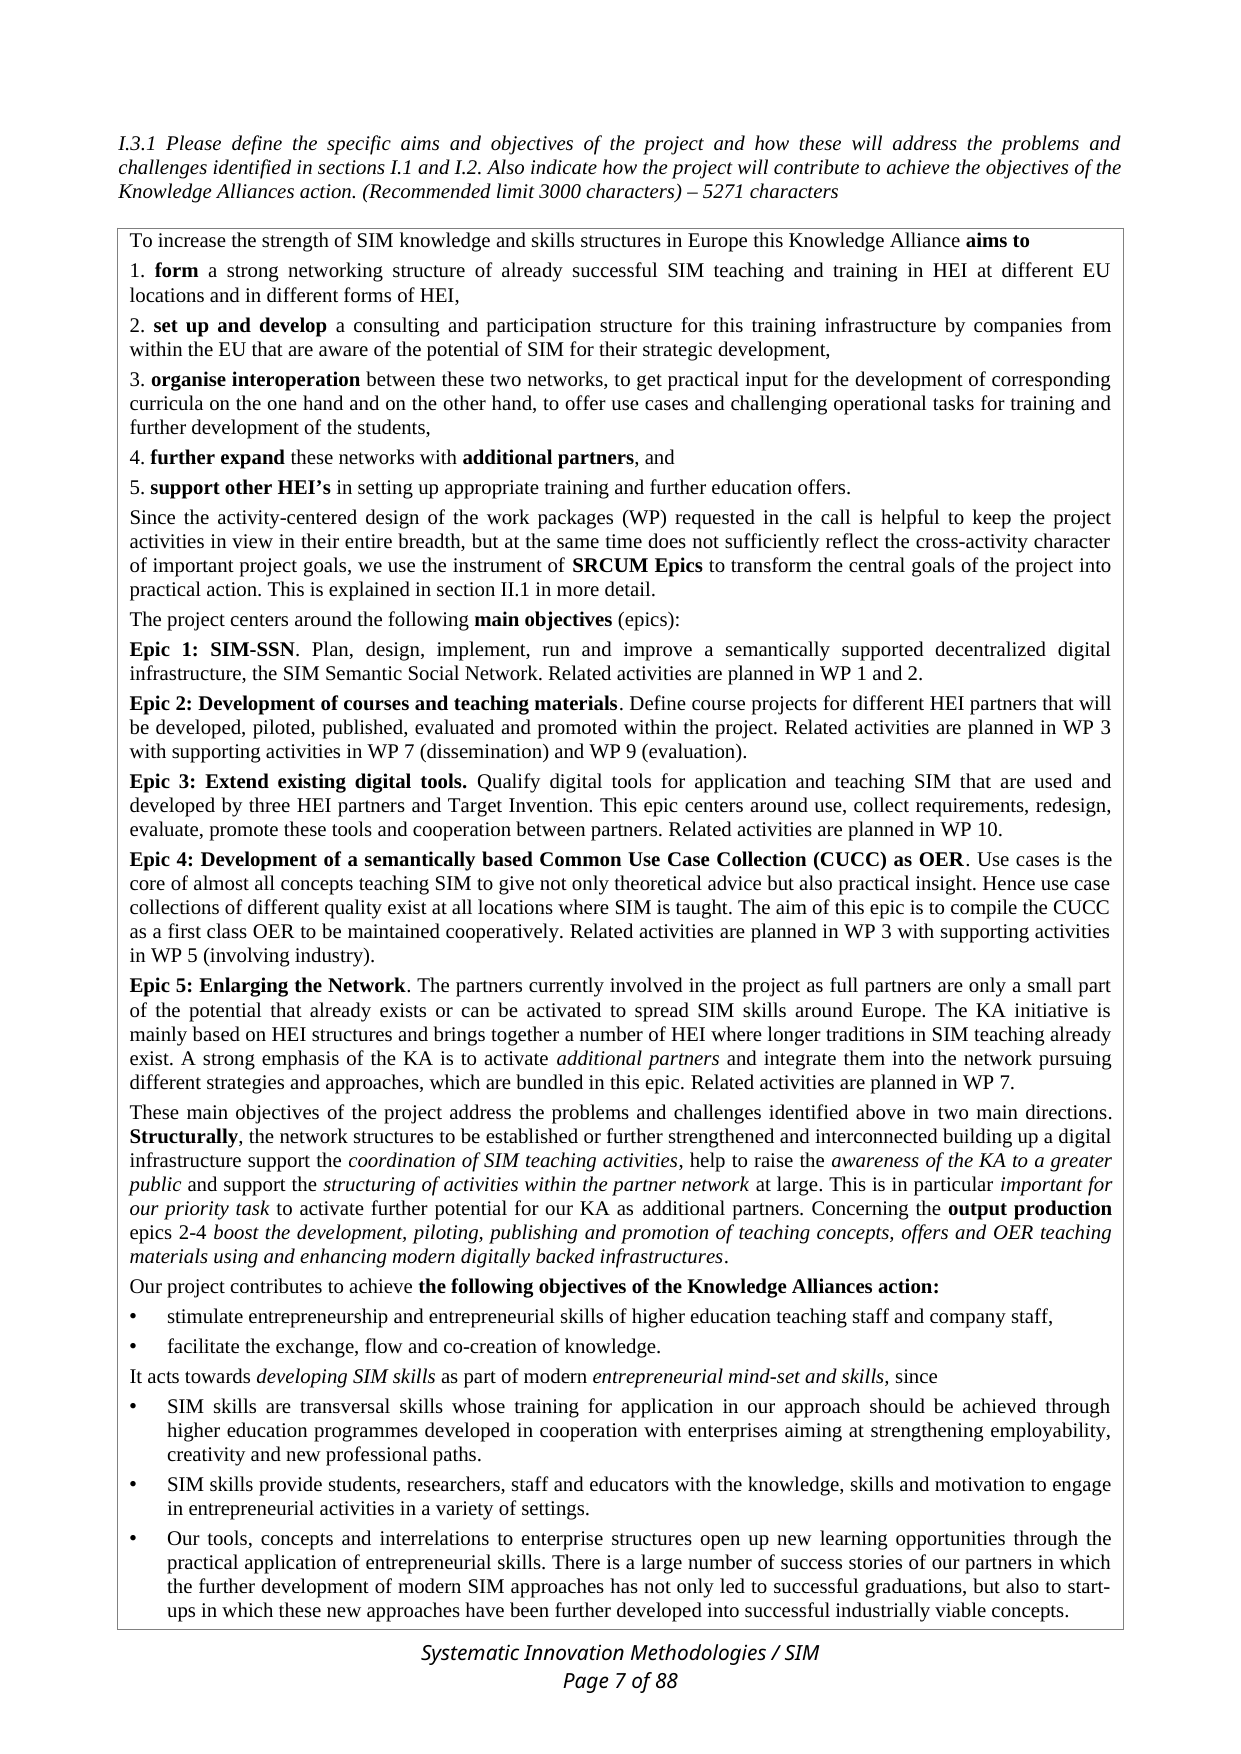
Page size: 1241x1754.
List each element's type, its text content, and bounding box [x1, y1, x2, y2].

text I.3.1 Please define the specific aims and objectives of the project and how these will address the problems and challenges identified in sections I.1 and I.2. Also indicate how the project will contribute to achieve the objectives of the Knowledge Alliances action. (Recommended limit 3000 characters) – 5271 characters [118, 131, 1122, 203]
table_header To increase the strength of SIM knowledge and skills structures in Europe this Knowledge Alliance aims to 1. form a strong networking structure of already successful SIM teaching and training in HEI at different EU locations and in different forms of HEI, 2. set up and develop a consulting and participation structure for this training infrastructure by companies from within the EU that are aware of the potential of SIM for their strategic development, 3. organise interoperation between these two networks, to get practical input for the development of corresponding curricula on the one hand and on the other hand, to offer use cases and challenging operational tasks for training and further development of the students, 4. further expand these networks with additional partners, and 5. support other HEI’s in setting up appropriate training and further education offers. Since the activity-centered design of the work packages (WP) requested in the call is helpful to keep the project activities in view in their entire breadth, but at the same time does not sufficiently reflect the cross-activity character of important project goals, we use the instrument of SRCUM Epics to transform the central goals of the project into practical action. This is explained in section II.1 in more detail. The project centers around the following main objectives (epics): Epic 1: SIM-SSN. Plan, design, implement, run and improve a semantically supported decentralized digital infrastructure, the SIM Semantic Social Network. Related activities are planned in WP 1 and 2. Epic 2: Development of courses and teaching materials. Define course projects for different HEI partners that will be developed, piloted, published, evaluated and promoted within the project. Related activities are planned in WP 3 with supporting activities in WP 7 (dissemination) and WP 9 (evaluation). Epic 3: Extend existing digital tools. Qualify digital tools for application and teaching SIM that are used and developed by three HEI partners and Target Invention. This epic centers around use, collect requirements, redesign, evaluate, promote these tools and cooperation between partners. Related activities are planned in WP 10. Epic 4: Development of a semantically based Common Use Case Collection (CUCC) as OER. Use cases is the core of almost all concepts teaching SIM to give not only theoretical advice but also practical insight. Hence use case collections of different quality exist at all locations where SIM is taught. The aim of this epic is to compile the CUCC as a first class OER to be maintained cooperatively. Related activities are planned in WP 3 with supporting activities in WP 5 (involving industry). Epic 5: Enlarging the Network. The partners currently involved in the project as full partners are only a small part of the potential that already exists or can be activated to spread SIM skills around Europe. The KA initiative is mainly based on HEI structures and brings together a number of HEI where longer traditions in SIM teaching already exist. A strong emphasis of the KA is to activate additional partners and integrate them into the network pursuing different strategies and approaches, which are bundled in this epic. Related activities are planned in WP 7. These main objectives of the project address the problems and challenges identified above in two main directions. Structurally, the network structures to be established or further strengthened and interconnected building up a digital infrastructure support the coordination of SIM teaching activities, help to raise the awareness of the KA to a greater public and support the structuring of activities within the partner network at large. This is in particular important for our priority task to activate further potential for our KA as additional partners. Concerning the output production epics 2-4 boost the development, piloting, publishing and promotion of teaching concepts, offers and OER teaching materials using and enhancing modern digitally backed infrastructures. Our project contributes to achieve the following objectives of the Knowledge Alliances action: stimulate entrepreneurship and entrepreneurial skills of higher education teaching staff and company staff, facilitate the exchange, flow and co-creation of knowledge. It acts towards developing SIM skills as part of modern entrepreneurial mind-set and skills, since SIM skills are transversal skills whose training for application in our approach should be achieved through higher education programmes developed in cooperation with enterprises aiming at strengthening employability, creativity and new professional paths. SIM skills provide students, researchers, staff and educators with the knowledge, skills and motivation to engage in entrepreneurial activities in a variety of settings. Our tools, concepts and interrelations to enterprise structures open up new learning opportunities through the practical application of entrepreneurial skills. There is a large number of success stories of our partners in which the further development of modern SIM approaches has not only led to successful graduations, but also to start-ups in which these new approaches have been further developed into successful industrially viable concepts. [118, 229, 1123, 1628]
